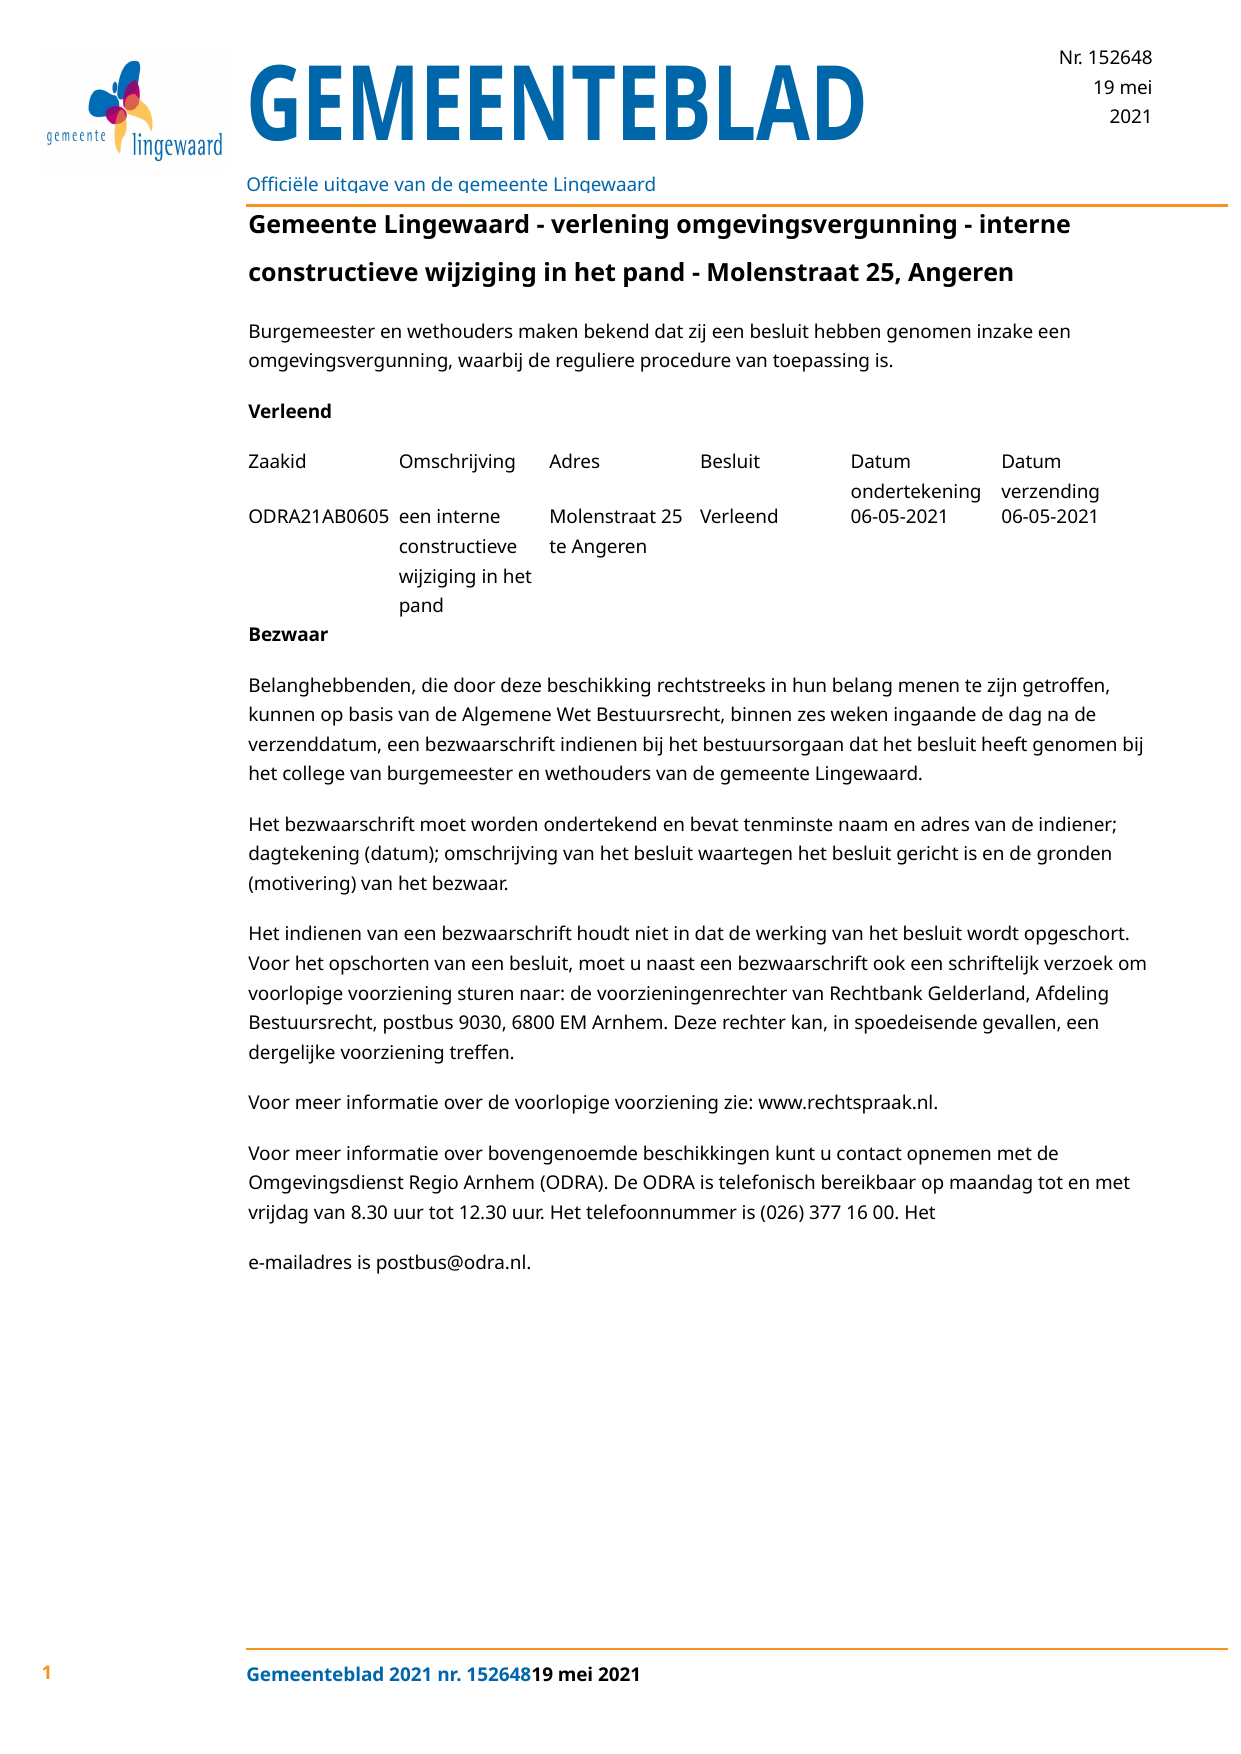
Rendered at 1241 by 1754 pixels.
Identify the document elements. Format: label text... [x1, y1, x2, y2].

text Het indienen van een bezwaarschrift houdt niet in dat de werking van het besluit wordt opgeschort. Voor het opschorten van een besluit, moet u naast een bezwaarschrift ook een schriftelijk verzoek om voorlopige voorziening sturen naar: de voorzieningenrechter van Rechtbank Gelderland, Afdeling Bestuursrecht, postbus 9030, 6800 EM Arnhem. Deze rechter kan, in spoedeisende gevallen, een dergelijke voorziening treffen. [248, 921, 1152, 1065]
text e-mailadres is postbus@odra.nl. [248, 1249, 1152, 1275]
text Verleend [248, 398, 1152, 424]
text Bezwaar [248, 621, 1152, 647]
table_cell ODRA21AB0605 [248, 504, 398, 618]
table_cell Verleend [700, 504, 850, 618]
table_header Omschrijving [399, 449, 549, 504]
table_header Datum ondertekening [850, 449, 1001, 504]
table_cell Molenstraat 25 te Angeren [549, 504, 700, 618]
table_header Besluit [700, 449, 850, 504]
text Belanghebbenden, die door deze beschikking rechtstreeks in hun belang menen te zijn getroffen, kunnen op basis van de Algemene Wet Bestuursrecht, binnen zes weken ingaande de dag na de verzenddatum, een bezwaarschrift indienen bij het bestuursorgaan dat het besluit heeft genomen bij het college van burgemeester en wethouders van de gemeente Lingewaard. [248, 672, 1152, 786]
table_header Adres [549, 449, 700, 504]
text Het bezwaarschrift moet worden ondertekend en bevat tenminste naam en adres van de indiener; dagtekening (datum); omschrijving van het besluit waartegen het besluit gericht is en de gronden (motivering) van het bezwaar. [248, 811, 1152, 896]
table_cell een interne constructieve wijziging in het pand [399, 504, 549, 618]
text Voor meer informatie over bovengenoemde beschikkingen kunt u contact opnemen met de Omgevingsdienst Regio Arnhem (ODRA). De ODRA is telefonisch bereikbaar op maandag tot en met vrijdag van 8.30 uur tot 12.30 uur. Het telefoonnummer is (026) 377 16 00. Het [248, 1140, 1152, 1225]
table_header Datum verzending [1001, 449, 1152, 504]
picture [41, 47, 231, 172]
table_cell 06-05-2021 [850, 504, 1001, 618]
table_header Zaakid [248, 449, 398, 504]
table_cell 06-05-2021 [1001, 504, 1152, 618]
text Voor meer informatie over de voorlopige voorziening zie: www.rechtspraak.nl. [248, 1089, 1152, 1115]
text Burgemeester en wethouders maken bekend dat zij een besluit hebben genomen inzake een omgevingsvergunning, waarbij de reguliere procedure van toepassing is. [248, 318, 1152, 373]
text Gemeente Lingewaard - verlening omgevingsvergunning - interne constructieve wijziging in het pand - Molenstraat 25, Angeren [248, 207, 1152, 288]
